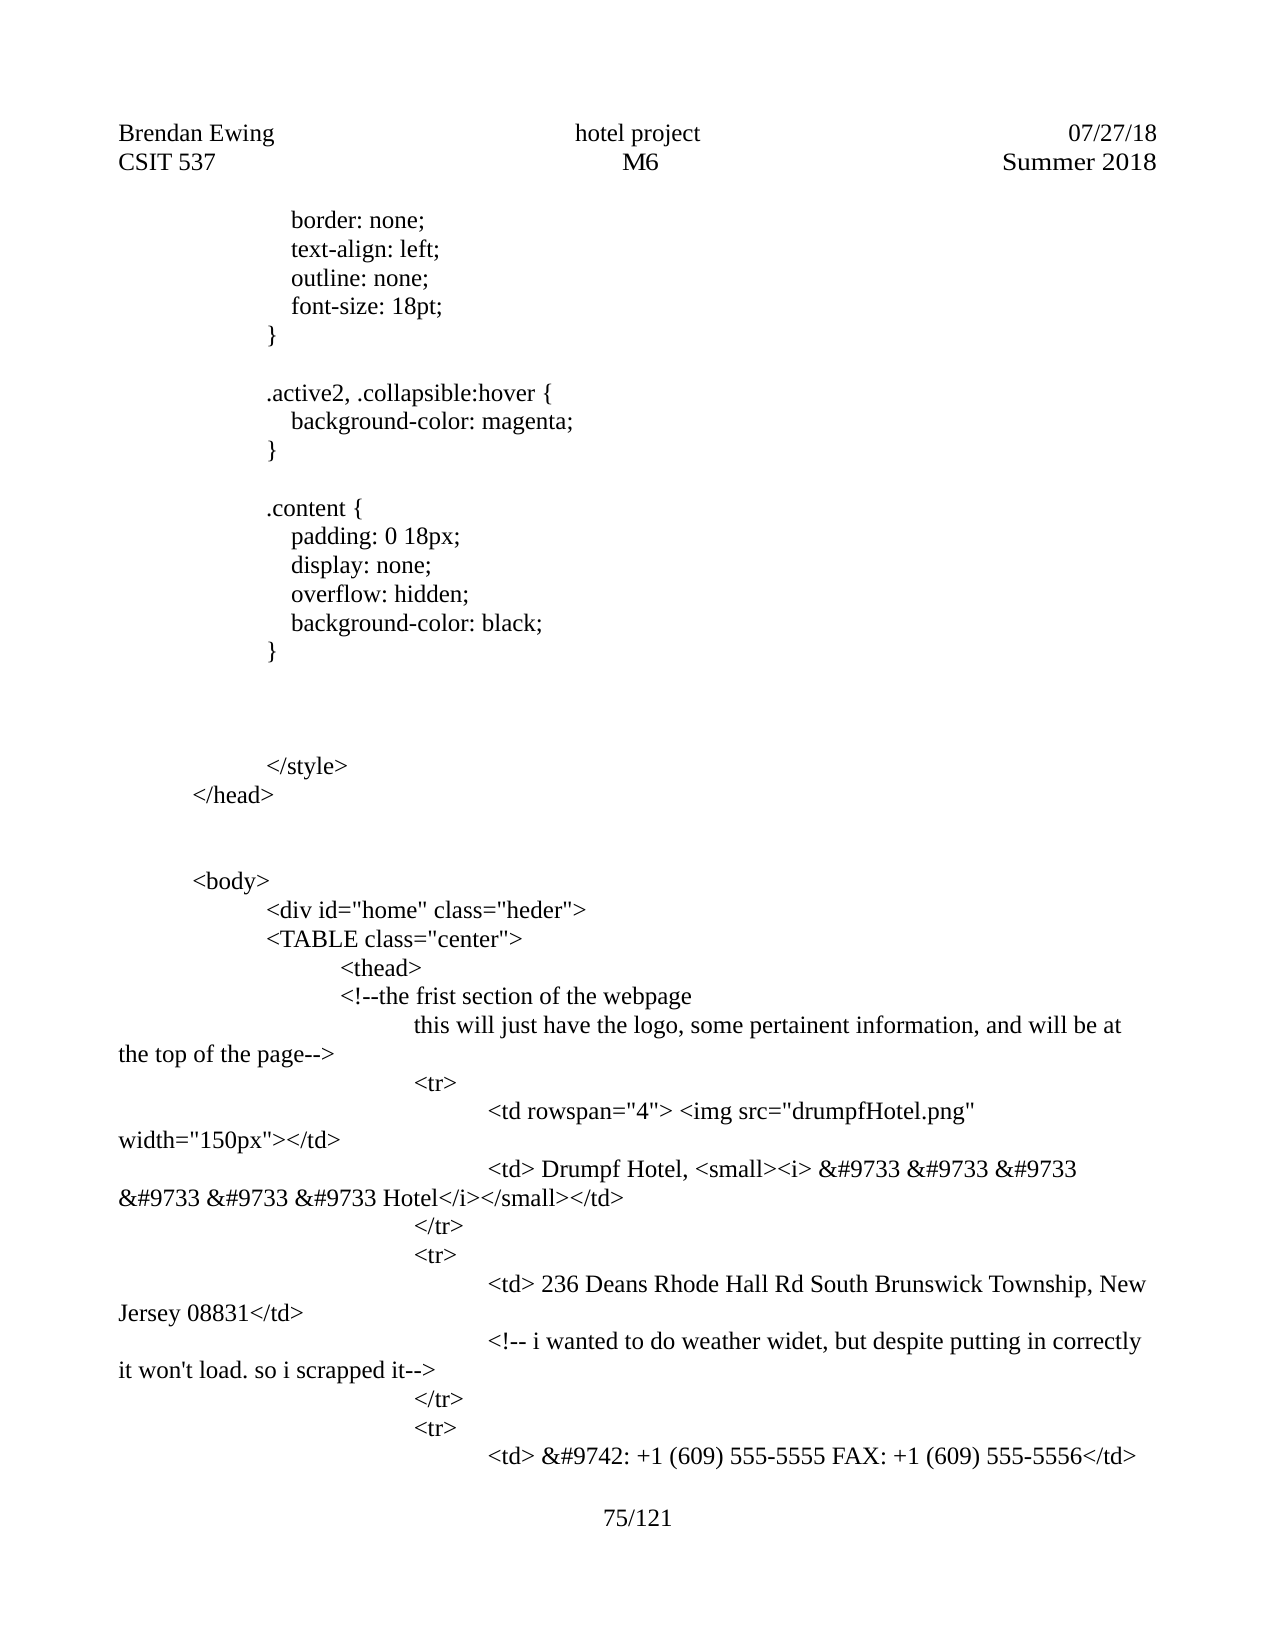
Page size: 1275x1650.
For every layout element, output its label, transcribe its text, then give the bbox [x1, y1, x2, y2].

text </tr> [118, 1211, 1157, 1240]
text overflow: hidden; [118, 579, 1157, 608]
text .active2, .collapsible:hover { [118, 378, 1157, 406]
text <tr> [118, 1068, 1157, 1096]
text <thead> [118, 953, 1157, 981]
text border: none; [118, 205, 1157, 234]
text <div id="home" class="heder"> [118, 895, 1157, 924]
text background-color: black; [118, 608, 1157, 636]
text <!-- i wanted to do weather widet, but despite putting in correctly it won't load. so i scrapped it--> [118, 1326, 1157, 1384]
text display: none; [118, 550, 1157, 579]
text <TABLE class="center"> [118, 924, 1157, 953]
text this will just have the logo, some pertainent information, and will be at the top of the page--> [118, 1010, 1157, 1068]
text <td rowspan="4"> <img src="drumpfHotel.png" width="150px"></td> [118, 1096, 1157, 1154]
text background-color: magenta; [118, 406, 1157, 435]
text <tr> [118, 1240, 1157, 1269]
text <body> [118, 866, 1157, 895]
text outline: none; [118, 263, 1157, 291]
text <td> Drumpf Hotel, <small><i> &#9733 &#9733 &#9733 &#9733 &#9733 &#9733 Hotel</i></small></td> [118, 1154, 1157, 1211]
text <tr> [118, 1413, 1157, 1441]
text padding: 0 18px; [118, 521, 1157, 550]
text } [118, 320, 1157, 349]
text <td> &#9742: +1 (609) 555-5555 FAX: +1 (609) 555-5556</td> [118, 1441, 1157, 1470]
text text-align: left; [118, 234, 1157, 263]
text </style> [118, 751, 1157, 780]
text } [118, 636, 1157, 665]
text font-size: 18pt; [118, 291, 1157, 320]
text <td> 236 Deans Rhode Hall Rd South Brunswick Township, New Jersey 08831</td> [118, 1269, 1157, 1326]
text } [118, 435, 1157, 464]
text <!--the frist section of the webpage [118, 981, 1157, 1010]
text </head> [118, 780, 1157, 809]
text </tr> [118, 1384, 1157, 1413]
text .content { [118, 493, 1157, 521]
